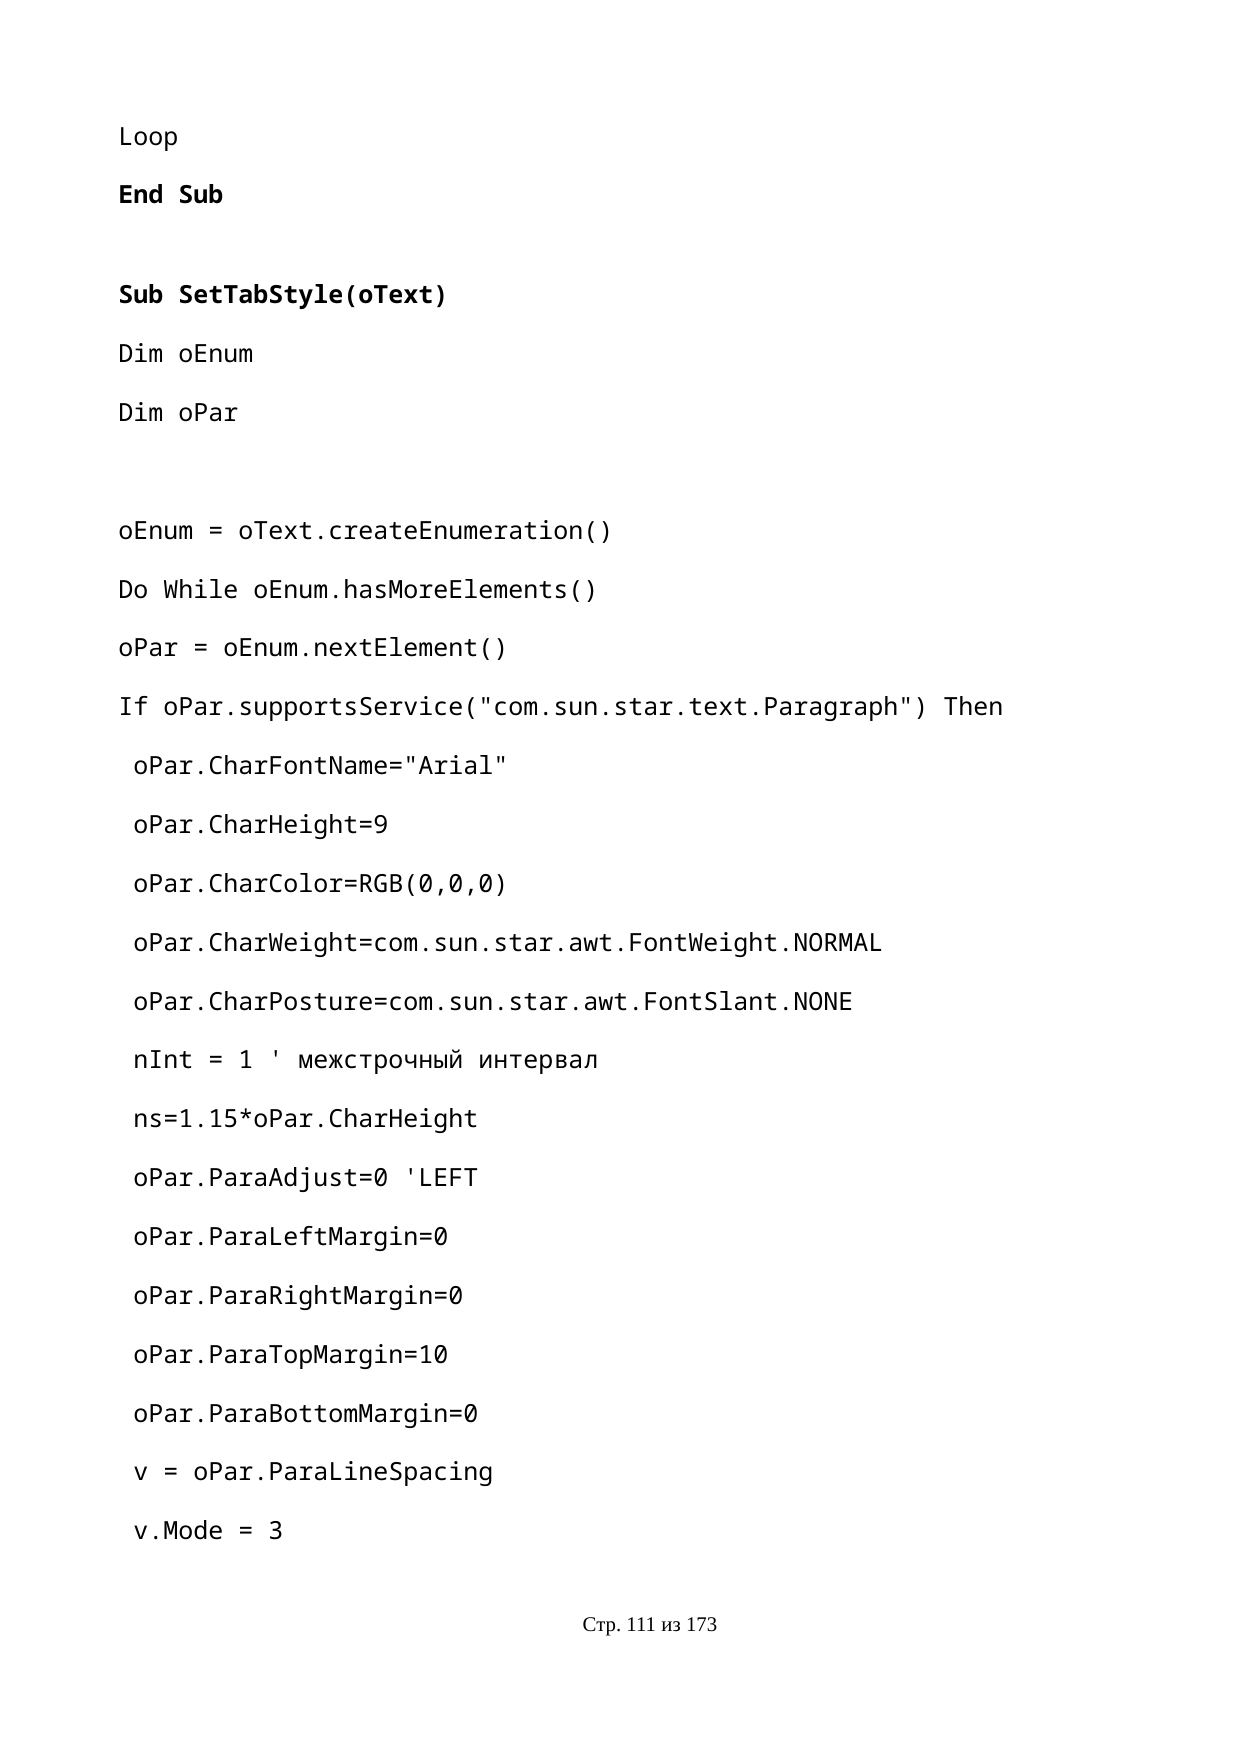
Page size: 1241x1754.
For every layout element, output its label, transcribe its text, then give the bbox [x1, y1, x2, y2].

text oPar.ParaBottomMargin=0 [118, 1395, 1122, 1429]
text ns=1.15*oPar.CharHeight [118, 1101, 1122, 1135]
text oPar.CharPosture=com.sun.star.awt.FontSlant.NONE [118, 983, 1122, 1017]
text v.Mode = 3 [118, 1513, 1122, 1547]
text oPar.ParaTopMargin=10 [118, 1336, 1122, 1370]
text End Sub [118, 177, 1122, 211]
text oEnum = oText.createEnumeration() [118, 512, 1122, 546]
text v = oPar.ParaLineSpacing [118, 1454, 1122, 1488]
text Loop [118, 118, 1122, 152]
text Do While oEnum.hasMoreElements() [118, 571, 1122, 605]
text oPar.CharHeight=9 [118, 807, 1122, 841]
text If oPar.supportsService("com.sun.star.text.Paragraph") Then [118, 689, 1122, 723]
text oPar.CharColor=RGB(0,0,0) [118, 866, 1122, 899]
text Dim oEnum [118, 336, 1122, 370]
text nInt = 1 ' межстрочный интервал [118, 1042, 1122, 1076]
text oPar.CharWeight=com.sun.star.awt.FontWeight.NORMAL [118, 924, 1122, 958]
text oPar.ParaRightMargin=0 [118, 1277, 1122, 1312]
text oPar.ParaLeftMargin=0 [118, 1219, 1122, 1253]
text oPar = oEnum.nextElement() [118, 630, 1122, 664]
text Dim oPar [118, 395, 1122, 429]
text Sub SetTabStyle(oText) [118, 277, 1122, 311]
text oPar.ParaAdjust=0 'LEFT [118, 1160, 1122, 1194]
text oPar.CharFontName="Arial" [118, 748, 1122, 782]
